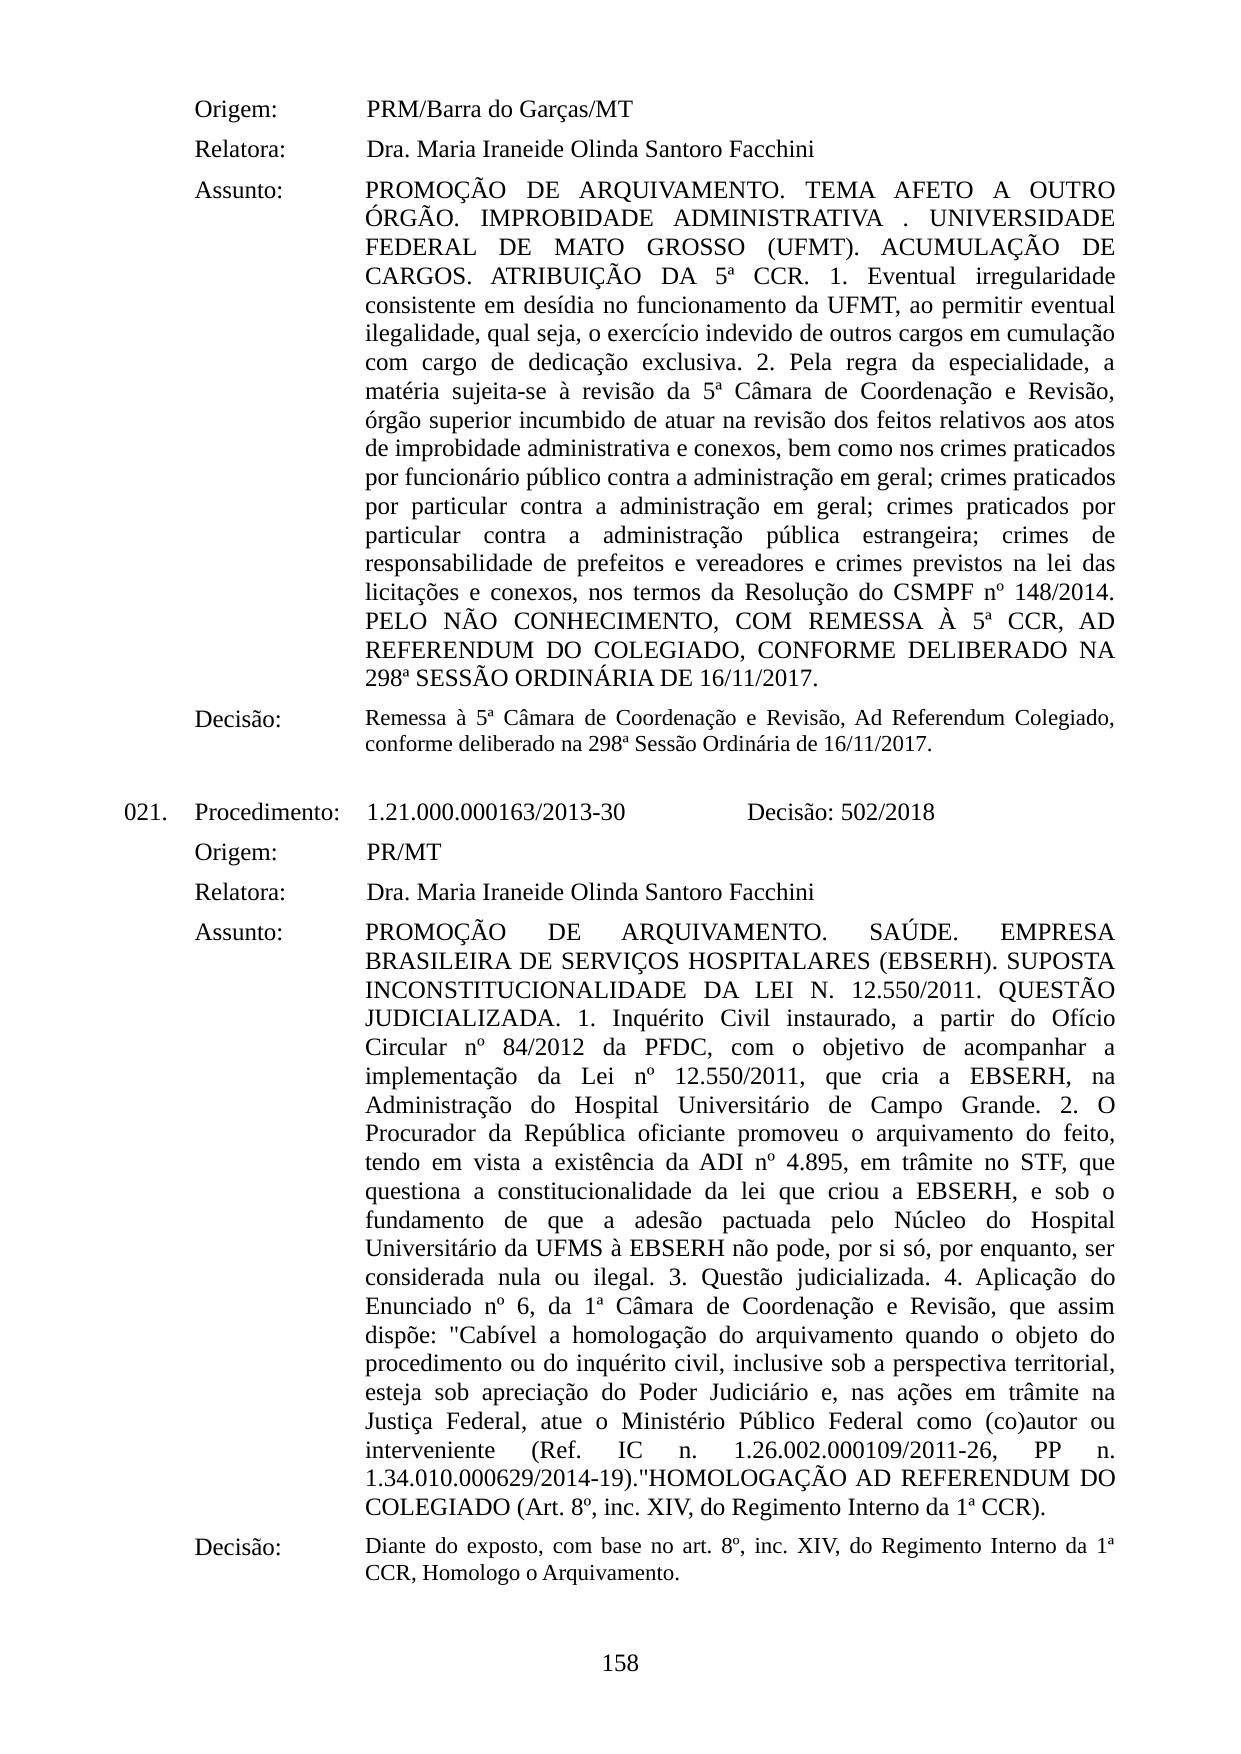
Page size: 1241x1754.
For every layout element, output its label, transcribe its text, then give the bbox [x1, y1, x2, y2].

table_header Diante do exposto, com base no art. 8º, inc. XIV, do Regimento Interno da 1ª CCR, Homologo o Arquivamento. [361, 1527, 1122, 1591]
table_cell Origem: [189, 89, 361, 129]
table_header Procedimento: [189, 791, 361, 831]
table_cell Relatora: [189, 871, 361, 911]
table_cell [118, 871, 188, 911]
table_cell Origem: [189, 831, 361, 871]
table_cell Dra. Maria Iraneide Olinda Santoro Facchini [361, 871, 1122, 911]
table_cell [118, 831, 188, 871]
table_cell Assunto: [189, 911, 361, 1527]
table_cell [118, 911, 188, 1527]
table_cell Dra. Maria Iraneide Olinda Santoro Facchini [361, 129, 1122, 169]
table_header 1.21.000.000163/2013-30 [361, 791, 741, 831]
table_cell PROMOÇÃO DE ARQUIVAMENTO. SAÚDE. EMPRESA BRASILEIRA DE SERVIÇOS HOSPITALARES (EBSERH). SUPOSTA INCONSTITUCIONALIDADE DA LEI N. 12.550/2011. QUESTÃO JUDICIALIZADA. 1. Inquérito Civil instaurado, a partir do Ofício Circular nº 84/2012 da PFDC, com o objetivo de acompanhar a implementação da Lei nº 12.550/2011, que cria a EBSERH, na Administração do Hospital Universitário de Campo Grande. 2. O Procurador da República oficiante promoveu o arquivamento do feito, tendo em vista a existência da ADI nº 4.895, em trâmite no STF, que questiona a constitucionalidade da lei que criou a EBSERH, e sob o fundamento de que a adesão pactuada pelo Núcleo do Hospital Universitário da UFMS à EBSERH não pode, por si só, por enquanto, ser considerada nula ou ilegal. 3. Questão judicializada. 4. Aplicação do Enunciado nº 6, da 1ª Câmara de Coordenação e Revisão, que assim dispõe: "Cabível a homologação do arquivamento quando o objeto do procedimento ou do inquérito civil, inclusive sob a perspectiva territorial, esteja sob apreciação do Poder Judiciário e, nas ações em trâmite na Justiça Federal, atue o Ministério Público Federal como (co)autor ou interveniente (Ref. IC n. 1.26.002.000109/2011-26, PP n. 1.34.010.000629/2014-19)."HOMOLOGAÇÃO AD REFERENDUM DO COLEGIADO (Art. 8º, inc. XIV, do Regimento Interno da 1ª CCR). [361, 911, 1122, 1527]
table_cell [118, 169, 188, 698]
table_cell PRM/Barra do Garças/MT [361, 89, 1122, 129]
table_header 021. [118, 791, 188, 831]
table_cell [118, 129, 188, 169]
table_cell [118, 89, 188, 129]
table_header Decisão: [189, 1527, 361, 1591]
table_cell Relatora: [189, 129, 361, 169]
table_header Remessa à 5ª Câmara de Coordenação e Revisão, Ad Referendum Colegiado, conforme deliberado na 298ª Sessão Ordinária de 16/11/2017. [361, 698, 1122, 762]
table_header Decisão: [189, 698, 361, 762]
table_cell PR/MT [361, 831, 1122, 871]
table_header [118, 1527, 189, 1591]
table_header [118, 698, 189, 762]
table_cell Assunto: [189, 169, 361, 698]
table_cell PROMOÇÃO DE ARQUIVAMENTO. TEMA AFETO A OUTRO ÓRGÃO. IMPROBIDADE ADMINISTRATIVA . UNIVERSIDADE FEDERAL DE MATO GROSSO (UFMT). ACUMULAÇÃO DE CARGOS. ATRIBUIÇÃO DA 5ª CCR. 1. Eventual irregularidade consistente em desídia no funcionamento da UFMT, ao permitir eventual ilegalidade, qual seja, o exercício indevido de outros cargos em cumulação com cargo de dedicação exclusiva. 2. Pela regra da especialidade, a matéria sujeita-se à revisão da 5ª Câmara de Coordenação e Revisão, órgão superior incumbido de atuar na revisão dos feitos relativos aos atos de improbidade administrativa e conexos, bem como nos crimes praticados por funcionário público contra a administração em geral; crimes praticados por particular contra a administração em geral; crimes praticados por particular contra a administração pública estrangeira; crimes de responsabilidade de prefeitos e vereadores e crimes previstos na lei das licitações e conexos, nos termos da Resolução do CSMPF nº 148/2014. PELO NÃO CONHECIMENTO, COM REMESSA À 5ª CCR, AD REFERENDUM DO COLEGIADO, CONFORME DELIBERADO NA 298ª SESSÃO ORDINÁRIA DE 16/11/2017. [361, 169, 1122, 698]
table_header Decisão: 502/2018 [741, 791, 1122, 831]
